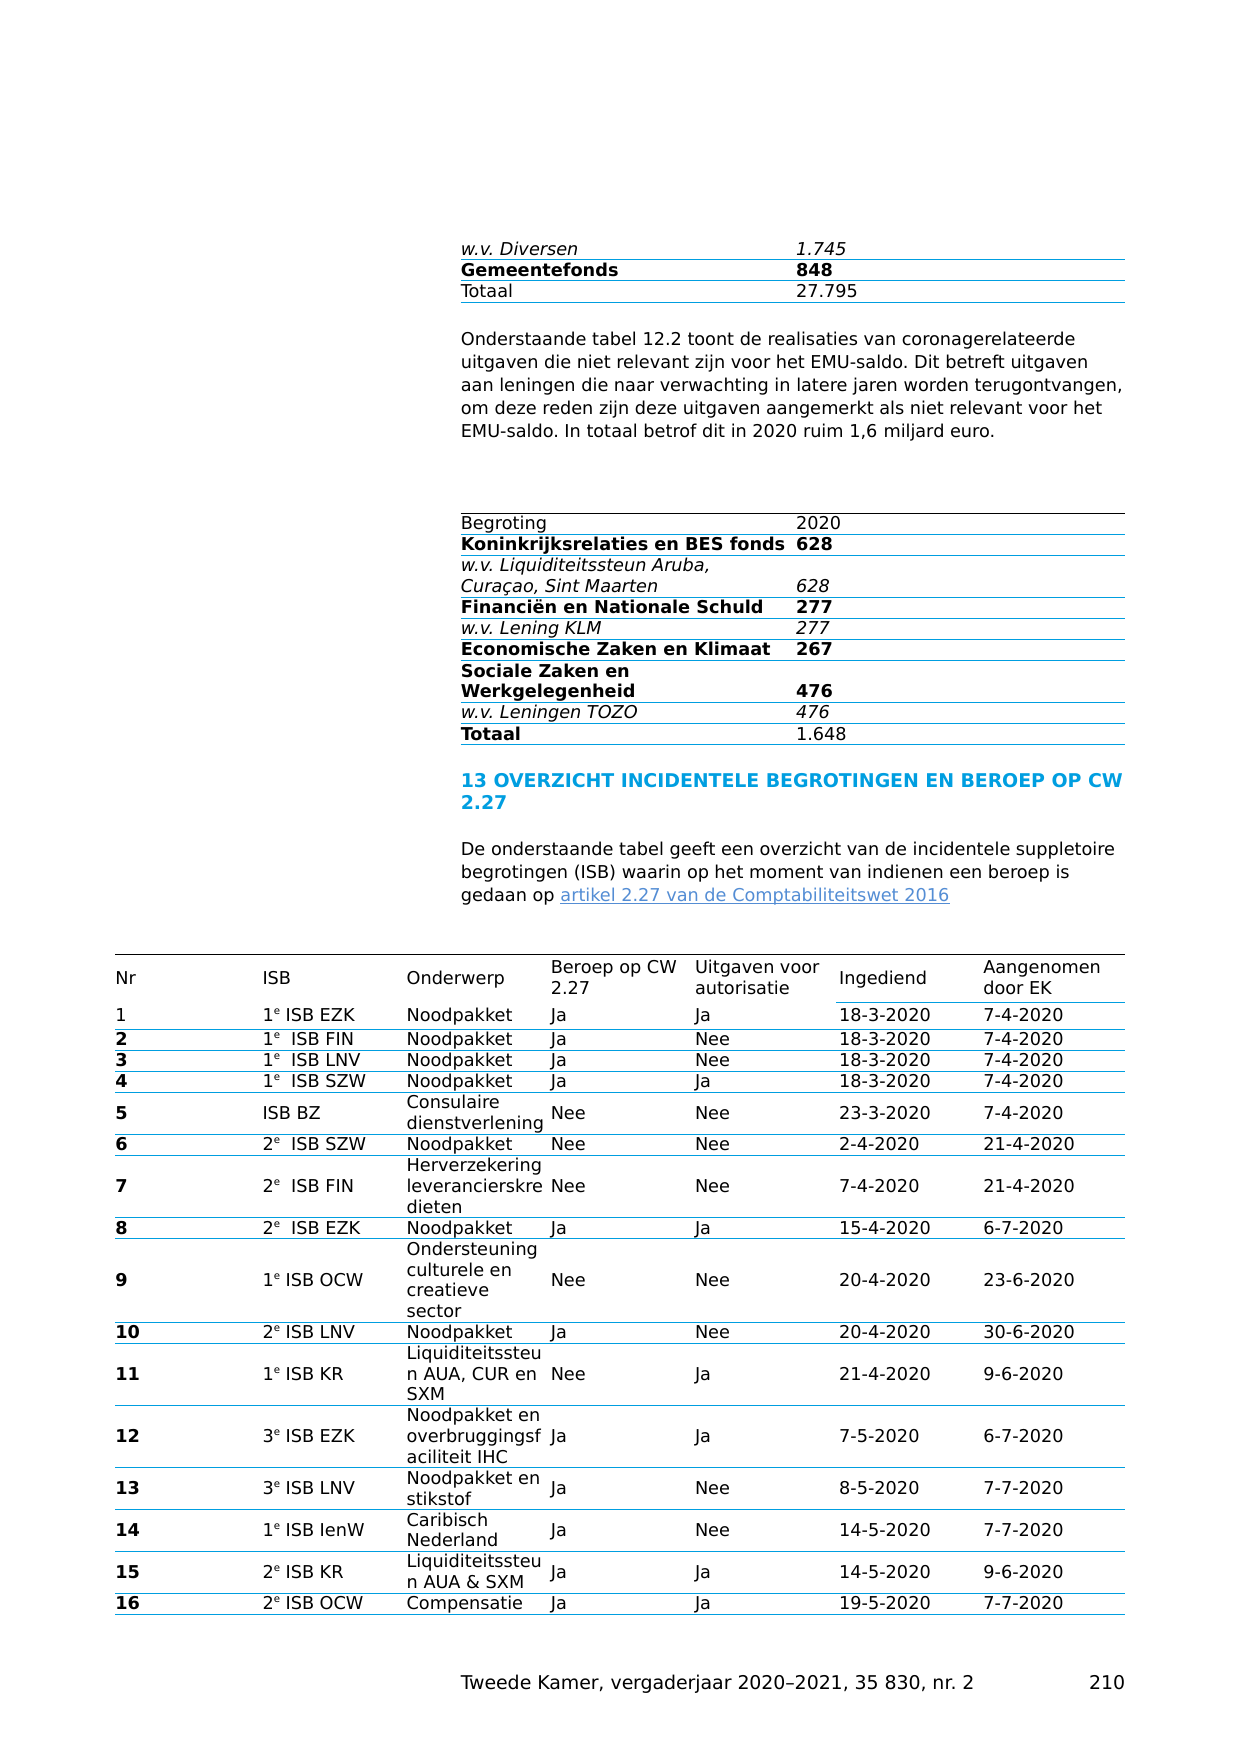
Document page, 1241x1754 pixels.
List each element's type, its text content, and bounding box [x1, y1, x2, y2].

table_cell Ja [692, 1001, 836, 1028]
table_cell Totaal [461, 281, 793, 302]
table_cell 18-3-2020 [836, 1072, 980, 1092]
table_cell 3e ISB LNV [259, 1468, 403, 1509]
table_cell 628 [793, 556, 1125, 597]
table_cell Nee [692, 1323, 836, 1342]
table_cell 476 [793, 703, 1125, 723]
table_cell Nee [548, 1135, 692, 1155]
table_cell 8 [115, 1218, 259, 1238]
table_cell Ja [548, 1552, 692, 1593]
table_cell Gemeentefonds [461, 260, 793, 280]
table_header Tabel 12.2 Coronagerelateerde uitgaven 2020 niet relevant voor EMU-saldo (in miljoenen euro) [461, 465, 1125, 512]
table_cell Ja [548, 1406, 692, 1467]
table_cell 277 [793, 619, 1125, 639]
table_cell Ja [548, 1001, 692, 1028]
table_header Tabel 13.1 Overzicht incidentele suppletoire begrotingen 2020 [115, 929, 1125, 954]
text De onderstaande tabel geeft een overzicht van de incidentele suppletoire begrotingen (ISB) waarin op het moment van indienen een beroep is gedaan op artikel 2.27 van de Comptabiliteitswet 2016 [461, 837, 1125, 906]
table_cell 7-5-2020 [836, 1406, 980, 1467]
table_cell Beroep op CW 2.27 [548, 955, 692, 1001]
table_cell 848 [793, 260, 1125, 280]
table_cell 10 [115, 1323, 259, 1342]
table_cell 1e ISB OCW [259, 1239, 403, 1321]
table_cell 11 [115, 1344, 259, 1405]
table_cell Koninkrijksrelaties en BES fonds [461, 535, 793, 555]
table_cell Nee [692, 1093, 836, 1134]
table_cell 19-5-2020 [836, 1594, 980, 1614]
table_cell 2e ISB LNV [259, 1323, 403, 1342]
table_cell 1.745 [793, 239, 1125, 259]
table_cell 6-7-2020 [980, 1406, 1125, 1467]
table_cell Nee [692, 1510, 836, 1551]
table_cell Ingediend [836, 955, 980, 1001]
table_cell Nee [692, 1468, 836, 1509]
table_cell 1e ISB KR [259, 1344, 403, 1405]
table_cell Ja [548, 1510, 692, 1551]
table_cell Nee [692, 1156, 836, 1217]
table_cell 6-7-2020 [980, 1218, 1125, 1238]
table_cell 23-3-2020 [836, 1093, 980, 1134]
table_cell Ja [548, 1030, 692, 1049]
table_cell ISB BZ [259, 1093, 403, 1134]
table_cell Noodpakket [404, 1323, 548, 1342]
table_cell 2 [115, 1030, 259, 1049]
table_cell 7-4-2020 [836, 1156, 980, 1217]
table_cell Ja [692, 1072, 836, 1092]
table_cell 267 [793, 640, 1125, 660]
table_cell 18-3-2020 [836, 1051, 980, 1071]
table_cell Compensatie [404, 1594, 548, 1614]
table_cell 18-3-2020 [836, 1003, 980, 1028]
table_cell 27.795 [793, 281, 1125, 302]
table_cell 14 [115, 1510, 259, 1551]
table_cell 7-4-2020 [980, 1003, 1125, 1028]
table_cell Noodpakket [404, 1051, 548, 1071]
title 13 Overzicht incidentele begrotingen en beroep op CW 2.27 [461, 769, 1125, 813]
table_cell 15 [115, 1552, 259, 1593]
table_cell 15-4-2020 [836, 1218, 980, 1238]
table_cell Noodpakket [404, 1001, 548, 1028]
table_header Tabel 12.1 Coronagerelateerde uitgaven 2020 relevant voor EMU-saldo (in miljoenen euro) [461, 191, 1125, 239]
table_cell 20-4-2020 [836, 1323, 980, 1342]
table_cell Noodpakket [404, 1218, 548, 1238]
table_cell 2e ISB OCW [259, 1594, 403, 1614]
table_cell Ja [548, 1323, 692, 1342]
table_cell w.v. Liquiditeitssteun Aruba, Curaçao, Sint Maarten [461, 556, 793, 597]
table_cell 1e ISB SZW [259, 1072, 403, 1092]
table_cell 6 [115, 1135, 259, 1155]
table_cell 1e ISB EZK [259, 1001, 403, 1028]
table_cell 9-6-2020 [980, 1552, 1125, 1593]
table_cell 21-4-2020 [980, 1156, 1125, 1217]
table_cell 628 [793, 535, 1125, 555]
table_cell 30-6-2020 [980, 1323, 1125, 1342]
table_cell 3 [115, 1051, 259, 1071]
table_cell Onderwerp [404, 955, 548, 1001]
table_cell 2e ISB EZK [259, 1218, 403, 1238]
table_cell Uitgaven voor autorisatie [692, 955, 836, 1001]
table_cell 277 [793, 598, 1125, 618]
table_cell 3e ISB EZK [259, 1406, 403, 1467]
table_cell 20-4-2020 [836, 1239, 980, 1321]
table_cell 7 [115, 1156, 259, 1217]
table_cell Nee [548, 1156, 692, 1217]
table_cell Ja [692, 1218, 836, 1238]
table_cell 16 [115, 1594, 259, 1614]
table_cell Totaal [461, 724, 793, 744]
table_cell 7-7-2020 [980, 1594, 1125, 1614]
table_cell 2-4-2020 [836, 1135, 980, 1155]
table_cell 2e ISB KR [259, 1552, 403, 1593]
table_cell Nee [692, 1030, 836, 1049]
table_cell Ja [548, 1218, 692, 1238]
table_cell Ja [548, 1594, 692, 1614]
table_cell Sociale Zaken en Werkgelegenheid [461, 661, 793, 702]
table_cell 4 [115, 1072, 259, 1092]
table_cell 14-5-2020 [836, 1552, 980, 1593]
table_cell Ja [692, 1594, 836, 1614]
table_cell Nee [548, 1239, 692, 1321]
table_cell Ja [548, 1051, 692, 1071]
table_cell 7-4-2020 [980, 1030, 1125, 1049]
table_cell Noodpakket [404, 1072, 548, 1092]
table_cell Ja [548, 1072, 692, 1092]
table_cell w.v. Diversen [461, 239, 793, 259]
table_cell 12 [115, 1406, 259, 1467]
table_cell Liquiditeitssteun AUA, CUR en SXM [404, 1344, 548, 1405]
table_cell 1e ISB LNV [259, 1051, 403, 1071]
table_cell 21-4-2020 [836, 1344, 980, 1405]
table_cell w.v. Lening KLM [461, 619, 793, 639]
table_cell 476 [793, 661, 1125, 702]
table_cell Financiën en Nationale Schuld [461, 598, 793, 618]
table_cell 7-7-2020 [980, 1510, 1125, 1551]
table_cell Nee [692, 1135, 836, 1155]
table_cell 13 [115, 1468, 259, 1509]
table_cell 1 [115, 1001, 259, 1028]
table_cell 9 [115, 1239, 259, 1321]
table_cell Nee [692, 1239, 836, 1321]
table_cell Noodpakket [404, 1030, 548, 1049]
table_cell 1e ISB IenW [259, 1510, 403, 1551]
table_cell Noodpakket en stikstof [404, 1468, 548, 1509]
table_cell Nr [115, 955, 259, 1001]
table_cell 1.648 [793, 724, 1125, 744]
table_cell Caribisch Nederland [404, 1510, 548, 1551]
table_cell 7-4-2020 [980, 1093, 1125, 1134]
table_cell 2020 [793, 514, 1125, 534]
table_cell Ja [692, 1406, 836, 1467]
table_cell Noodpakket en overbruggingsfaciliteit IHC [404, 1406, 548, 1467]
table_cell 2e ISB FIN [259, 1156, 403, 1217]
table_cell Liquiditeitssteun AUA & SXM [404, 1552, 548, 1593]
table_cell Economische Zaken en Klimaat [461, 640, 793, 660]
table_cell Ja [692, 1552, 836, 1593]
table_cell Noodpakket [404, 1135, 548, 1155]
table_cell 9-6-2020 [980, 1344, 1125, 1405]
table_cell 14-5-2020 [836, 1510, 980, 1551]
table_cell Ja [692, 1344, 836, 1405]
table_cell w.v. Leningen TOZO [461, 703, 793, 723]
table_cell 7-4-2020 [980, 1072, 1125, 1092]
table_cell Nee [548, 1093, 692, 1134]
table_cell 8-5-2020 [836, 1468, 980, 1509]
table_cell Herverzekering leverancierskredieten [404, 1156, 548, 1217]
text Onderstaande tabel 12.2 toont de realisaties van coronagerelateerde uitgaven die niet relevant zijn voor het EMU-saldo. Dit betreft uitgaven aan leningen die naar verwachting in latere jaren worden terugontvangen, om deze reden zijn deze uitgaven aangemerkt als niet relevant voor het EMU-saldo. In totaal betrof dit in 2020 ruim 1,6 miljard euro. [461, 327, 1125, 442]
table_cell Begroting [461, 514, 793, 534]
table_cell Aangenomen door EK [980, 955, 1125, 1001]
table_cell 7-7-2020 [980, 1468, 1125, 1509]
table_cell 2e ISB SZW [259, 1135, 403, 1155]
table_cell 5 [115, 1093, 259, 1134]
table_cell Nee [548, 1344, 692, 1405]
table_cell 1e ISB FIN [259, 1030, 403, 1049]
table_cell 21-4-2020 [980, 1135, 1125, 1155]
table_cell 23-6-2020 [980, 1239, 1125, 1321]
table_cell Ja [548, 1468, 692, 1509]
table_cell Consulaire dienstverlening [404, 1093, 548, 1134]
table_cell Nee [692, 1051, 836, 1071]
table_cell 18-3-2020 [836, 1030, 980, 1049]
table_cell ISB [259, 955, 403, 1001]
table_cell Ondersteuning culturele en creatieve sector [404, 1239, 548, 1321]
table_cell 7-4-2020 [980, 1051, 1125, 1071]
